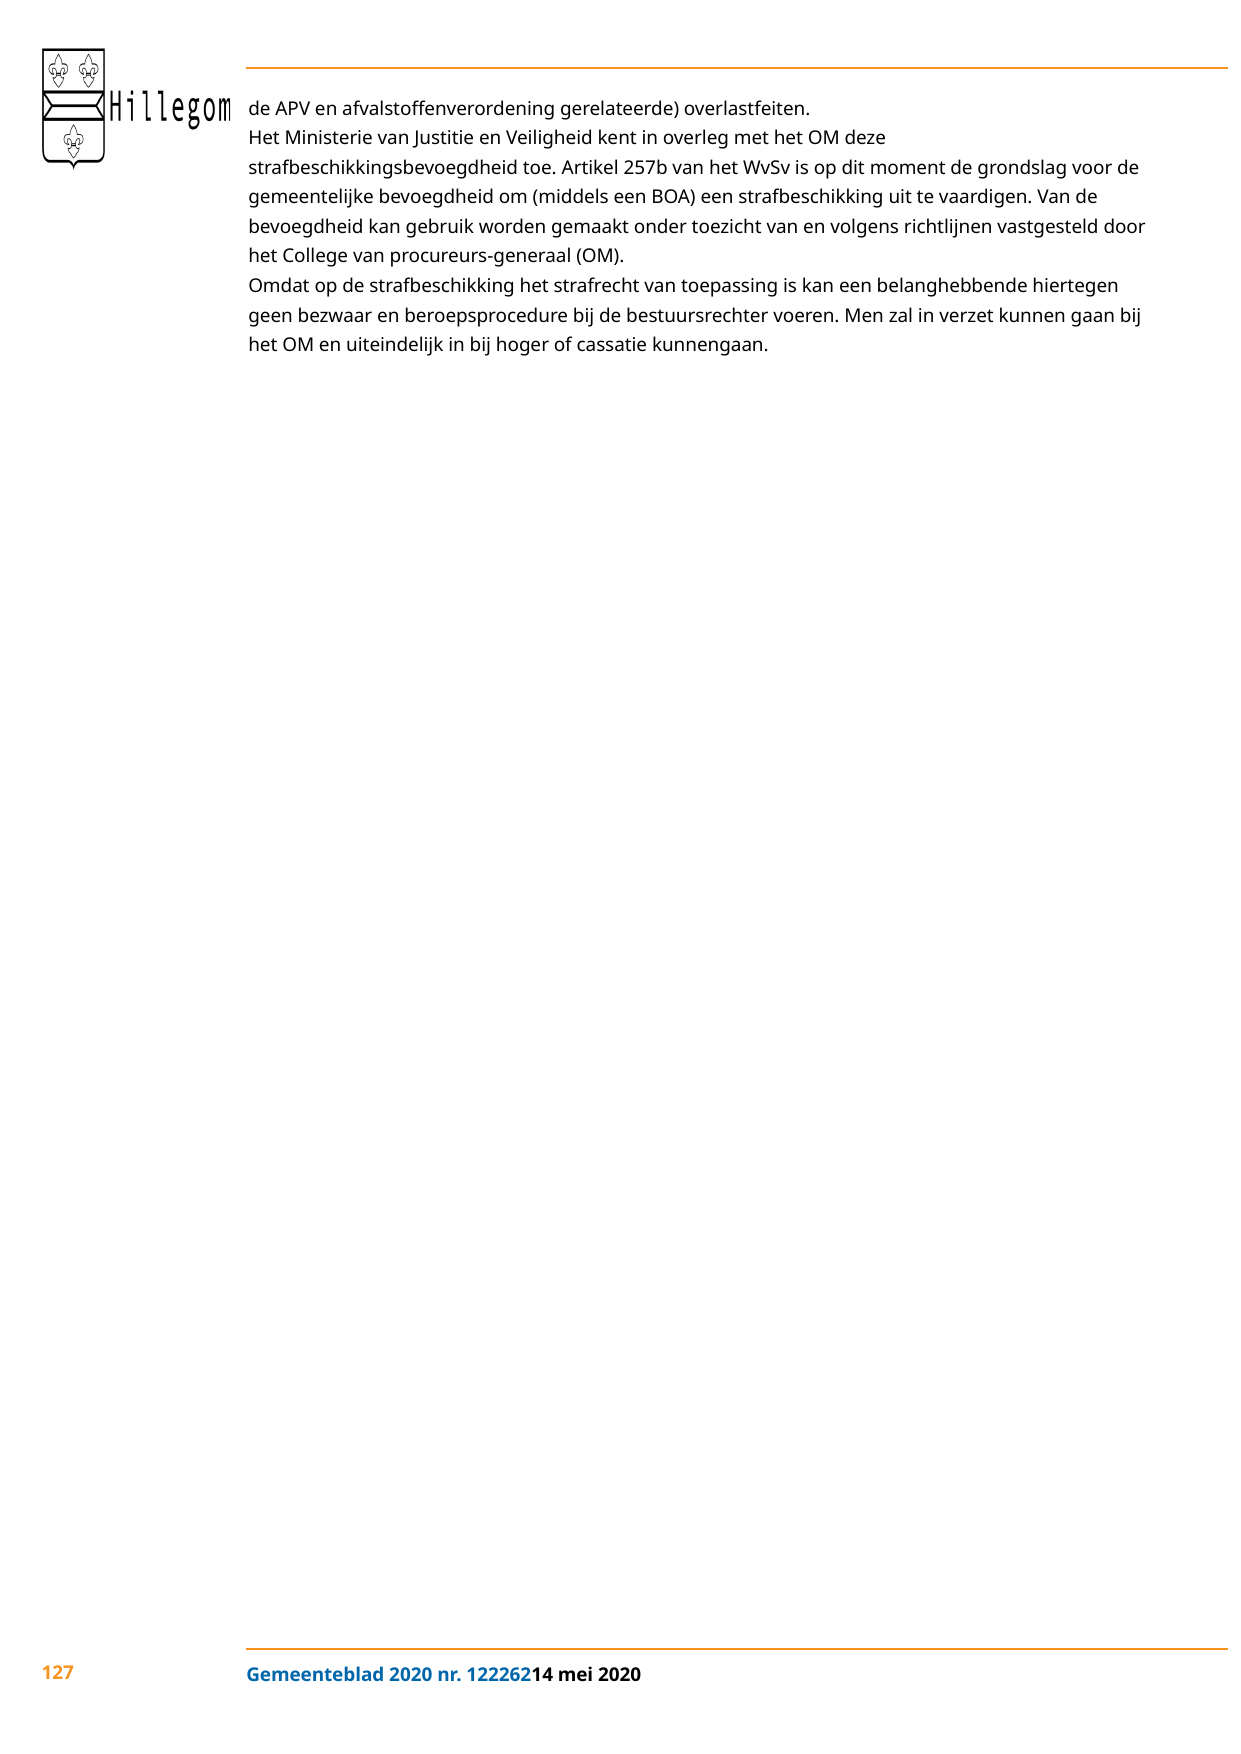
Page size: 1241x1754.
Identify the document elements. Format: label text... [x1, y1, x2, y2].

text Het Ministerie van Justitie en Veiligheid kent in overleg met het OM deze strafbeschikkingsbevoegdheid toe. Artikel 257b van het WvSv is op dit moment de grondslag voor de gemeentelijke bevoegdheid om (middels een BOA) een strafbeschikking uit te vaardigen. Van de bevoegdheid kan gebruik worden gemaakt onder toezicht van en volgens richtlijnen vastgesteld door het College van procureurs-generaal (OM). [248, 124, 1152, 268]
text Omdat op de strafbeschikking het strafrecht van toepassing is kan een belanghebbende hiertegen geen bezwaar en beroepsprocedure bij de bestuursrechter voeren. Men zal in verzet kunnen gaan bij het OM en uiteindelijk in bij hoger of cassatie kunnengaan. [248, 272, 1152, 357]
text de APV en afvalstoffenverordening gerelateerde) overlastfeiten. [248, 95, 1152, 121]
picture [41, 47, 231, 172]
